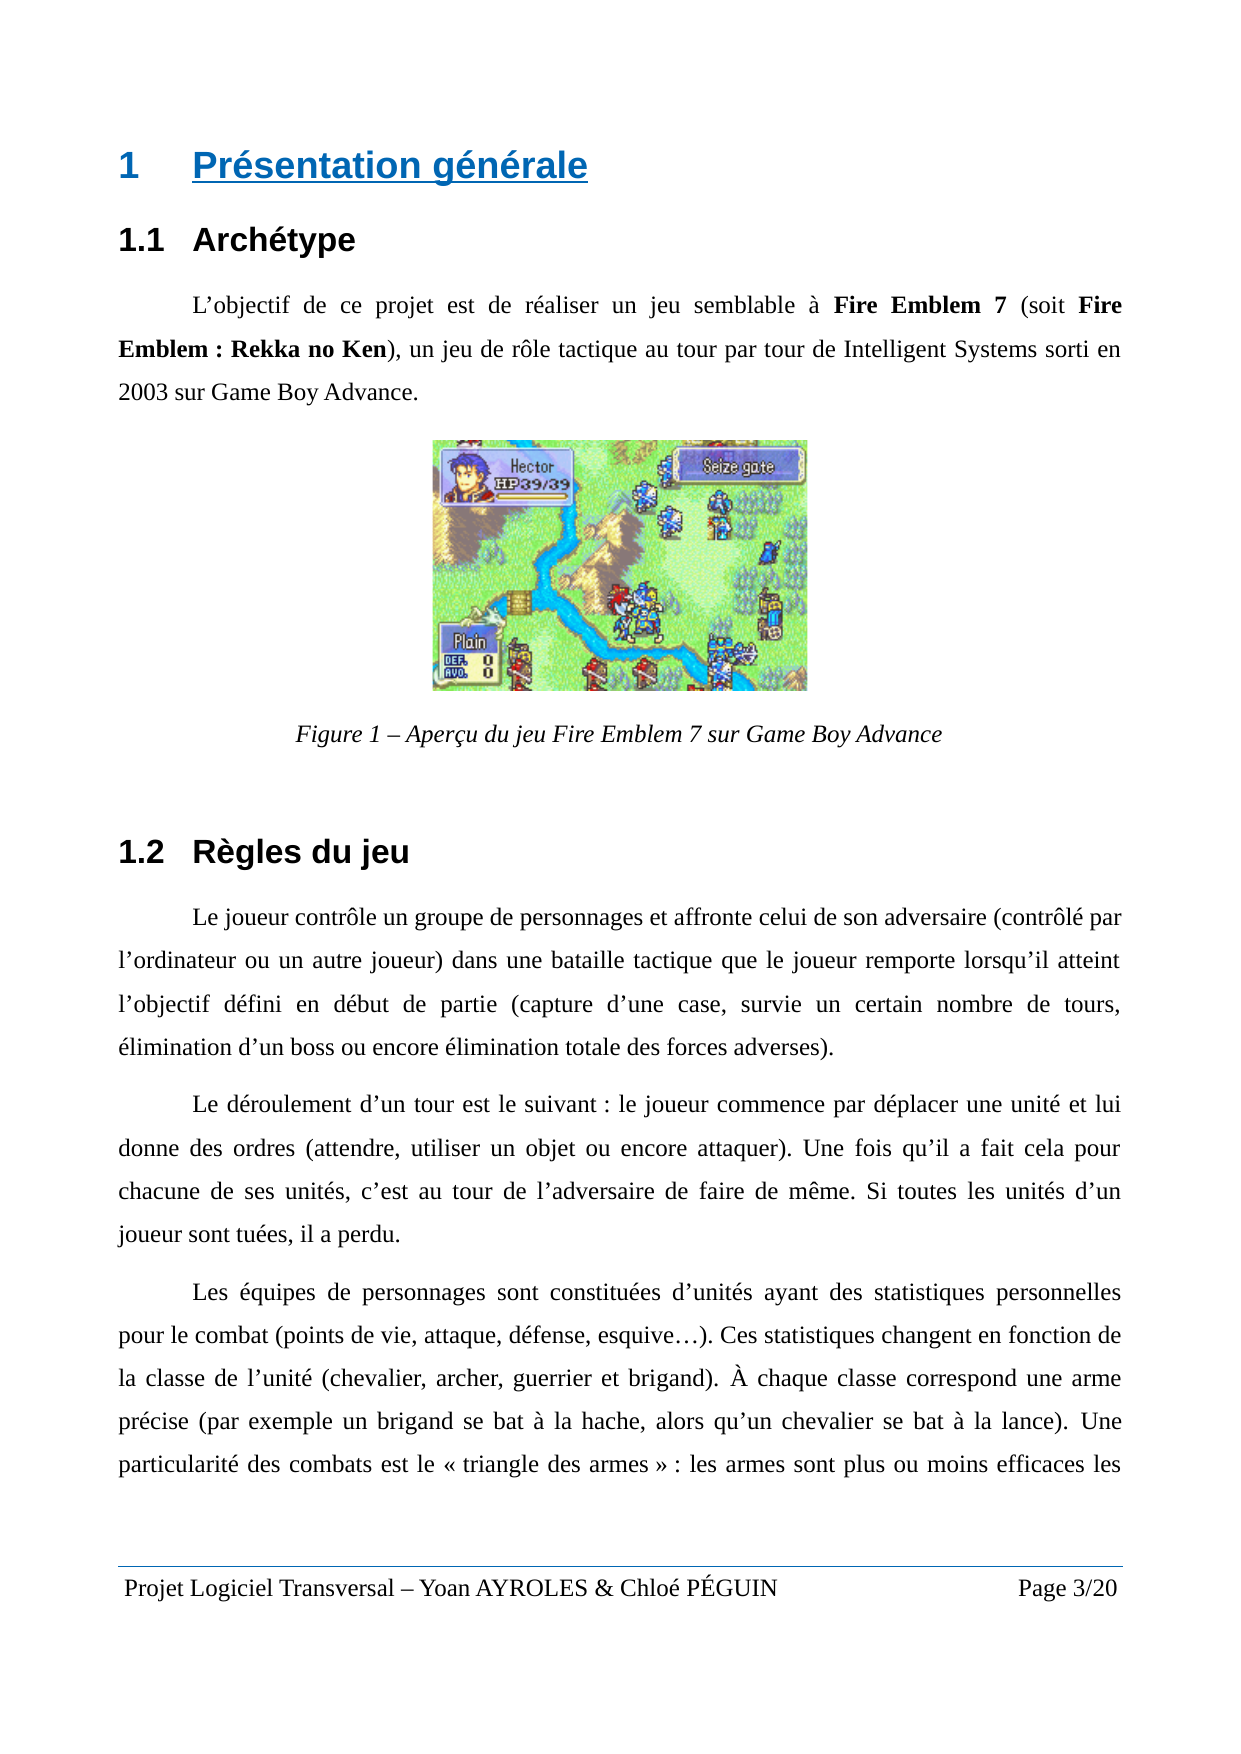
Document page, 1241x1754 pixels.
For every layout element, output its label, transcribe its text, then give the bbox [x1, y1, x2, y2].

text L’objectif de ce projet est de réaliser un jeu semblable à Fire Emblem 7 (soit Fire Emblem : Rekka no Ken), un jeu de rôle tactique au tour par tour de Intelligent Systems sorti en 2003 sur Game Boy Advance. [118, 291, 1122, 406]
text Le déroulement d’un tour est le suivant : le joueur commence par déplacer une unité et lui donne des ordres (attendre, utiliser un objet ou encore attaquer). Une fois qu’il a fait cela pour chacune de ses unités, c’est au tour de l’adversaire de faire de même. Si toutes les unités d’un joueur sont tuées, il a perdu. [118, 1089, 1122, 1248]
table_header Figure 1 – Aperçu du jeu Fire Emblem 7 sur Game Boy Advance [118, 435, 1122, 753]
text Le joueur contrôle un groupe de personnages et affronte celui de son adversaire (contrôlé par l’ordinateur ou un autre joueur) dans une bataille tactique que le joueur remporte lorsqu’il atteint l’objectif défini en début de partie (capture d’une case, survie un certain nombre de tours, élimination d’un boss ou encore élimination totale des forces adverses). [118, 902, 1122, 1061]
text Les équipes de personnages sont constituées d’unités ayant des statistiques personnelles pour le combat (points de vie, attaque, défense, esquive…). Ces statistiques changent en fonction de la classe de l’unité (chevalier, archer, guerrier et brigand). À chaque classe correspond une arme précise (par exemple un brigand se bat à la hache, alors qu’un chevalier se bat à la lance). Une particularité des combats est le « triangle des armes » : les armes sont plus ou moins efficaces les [118, 1277, 1122, 1478]
subtitle Présentation générale [118, 143, 1122, 187]
subtitle Règles du jeu [118, 832, 1122, 871]
picture [432, 440, 808, 691]
subtitle Archétype [118, 220, 1122, 259]
